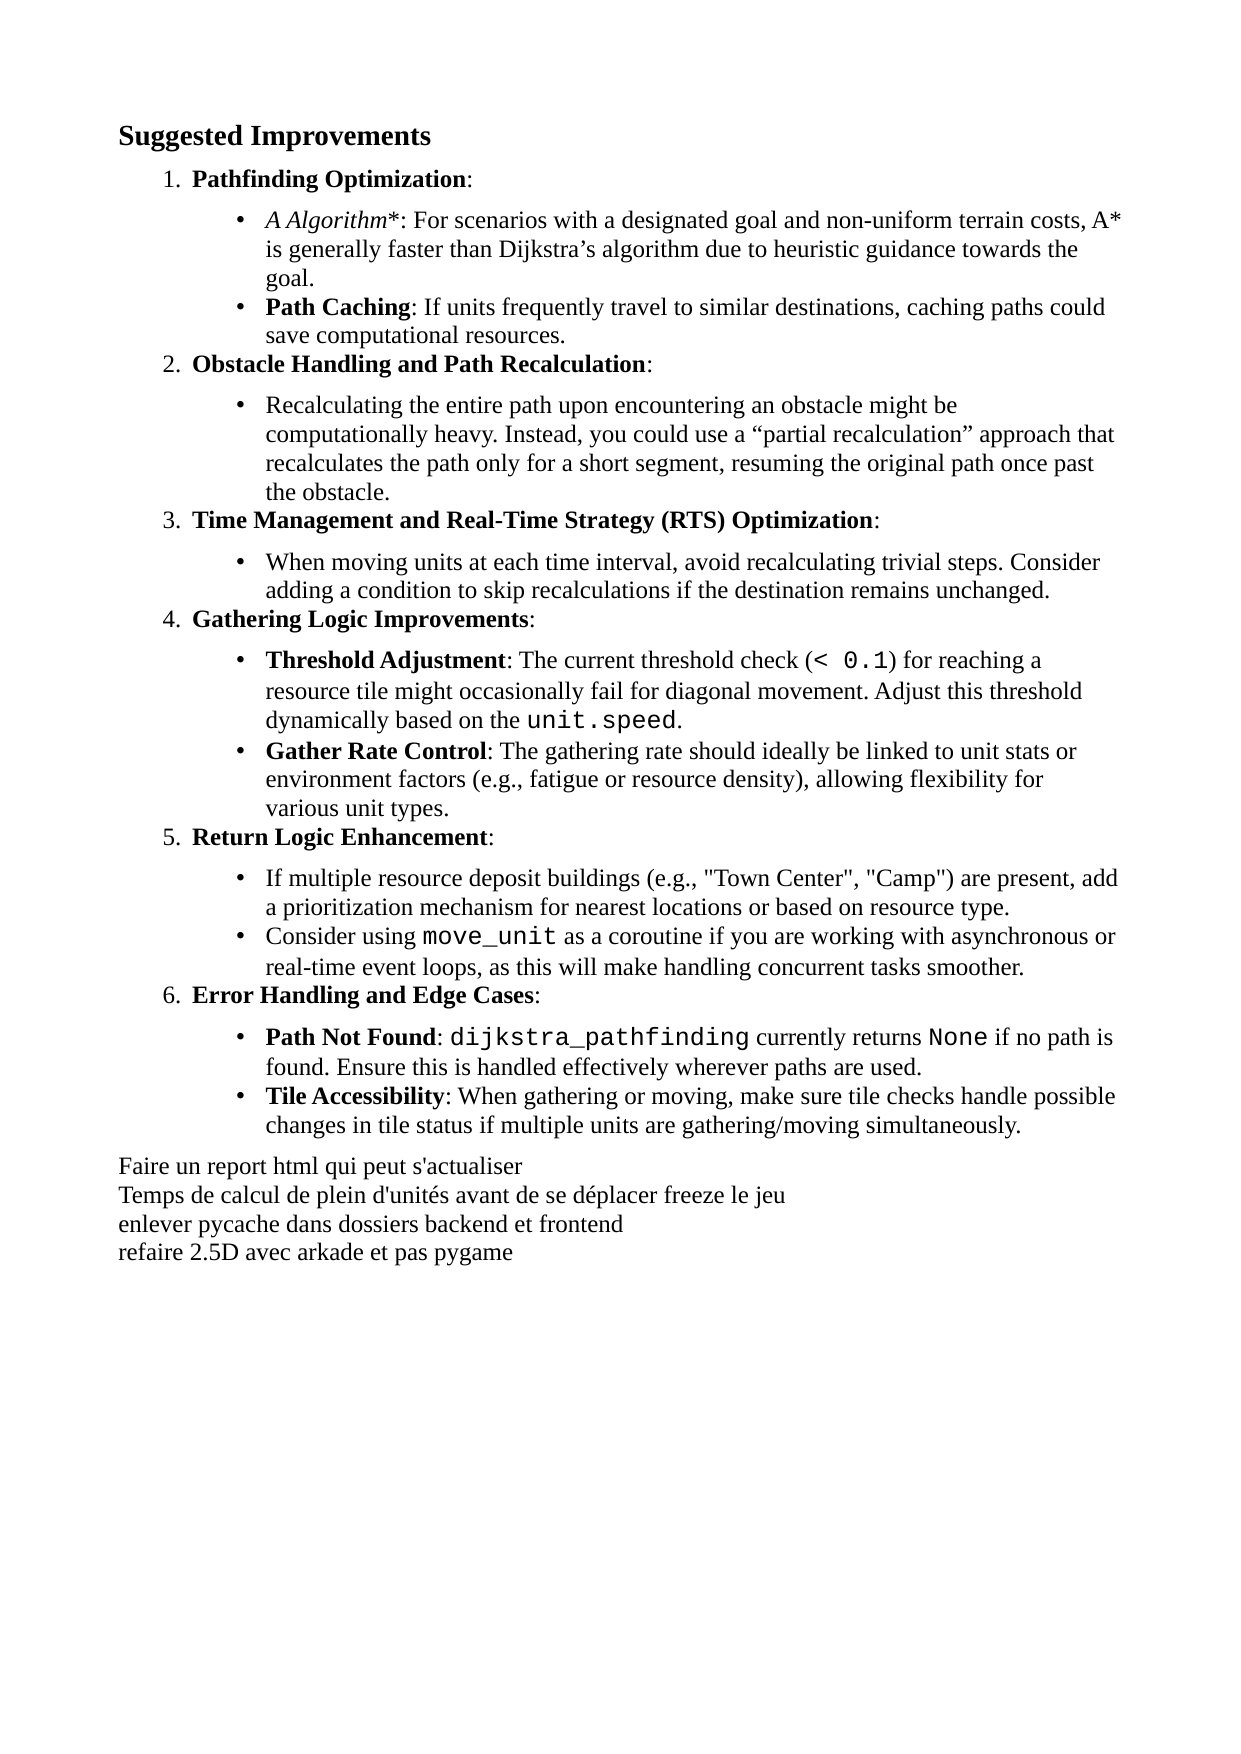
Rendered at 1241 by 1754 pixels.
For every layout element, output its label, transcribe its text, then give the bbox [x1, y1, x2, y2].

list Threshold Adjustment: The current threshold check (< 0.1) for reaching a resource tile might occasionally fail for diagonal movement. Adjust this threshold dynamically based on the unit.speed. [236, 645, 1122, 736]
list Gathering Logic Improvements: [162, 604, 1122, 633]
list Return Logic Enhancement: [162, 822, 1122, 851]
text Faire un report html qui peut s'actualiser [118, 1151, 1122, 1180]
list Gather Rate Control: The gathering rate should ideally be linked to unit stats or environment factors (e.g., fatigue or resource density), allowing flexibility for various unit types. [236, 736, 1122, 822]
list Obstacle Handling and Path Recalculation: [162, 349, 1122, 378]
list Consider using move_unit as a coroutine if you are working with asynchronous or real-time event loops, as this will make handling concurrent tasks smoother. [236, 921, 1122, 980]
list Path Not Found: dijkstra_pathfinding currently returns None if no path is found. Ensure this is handled effectively wherever paths are used. [236, 1022, 1122, 1081]
list Error Handling and Edge Cases: [162, 980, 1122, 1009]
subtitle Suggested Improvements [118, 118, 1122, 152]
list Tile Accessibility: When gathering or moving, make sure tile checks handle possible changes in tile status if multiple units are gathering/moving simultaneously. [236, 1081, 1122, 1139]
list Recalculating the entire path upon encountering an obstacle might be computationally heavy. Instead, you could use a “partial recalculation” approach that recalculates the path only for a short segment, resuming the original path once past the obstacle. [236, 390, 1122, 505]
list If multiple resource deposit buildings (e.g., "Town Center", "Camp") are present, add a prioritization mechanism for nearest locations or based on resource type. [236, 863, 1122, 921]
list When moving units at each time interval, avoid recalculating trivial steps. Consider adding a condition to skip recalculations if the destination remains unchanged. [236, 547, 1122, 604]
list A Algorithm*: For scenarios with a designated goal and non-uniform terrain costs, A* is generally faster than Dijkstra’s algorithm due to heuristic guidance towards the goal. [236, 205, 1122, 292]
list Pathfinding Optimization: [162, 164, 1122, 193]
list Path Caching: If units frequently travel to similar destinations, caching paths could save computational resources. [236, 292, 1122, 349]
text refaire 2.5D avec arkade et pas pygame [118, 1237, 1122, 1266]
list Time Management and Real-Time Strategy (RTS) Optimization: [162, 505, 1122, 534]
text enlever pycache dans dossiers backend et frontend [118, 1209, 1122, 1237]
text Temps de calcul de plein d'unités avant de se déplacer freeze le jeu [118, 1180, 1122, 1209]
